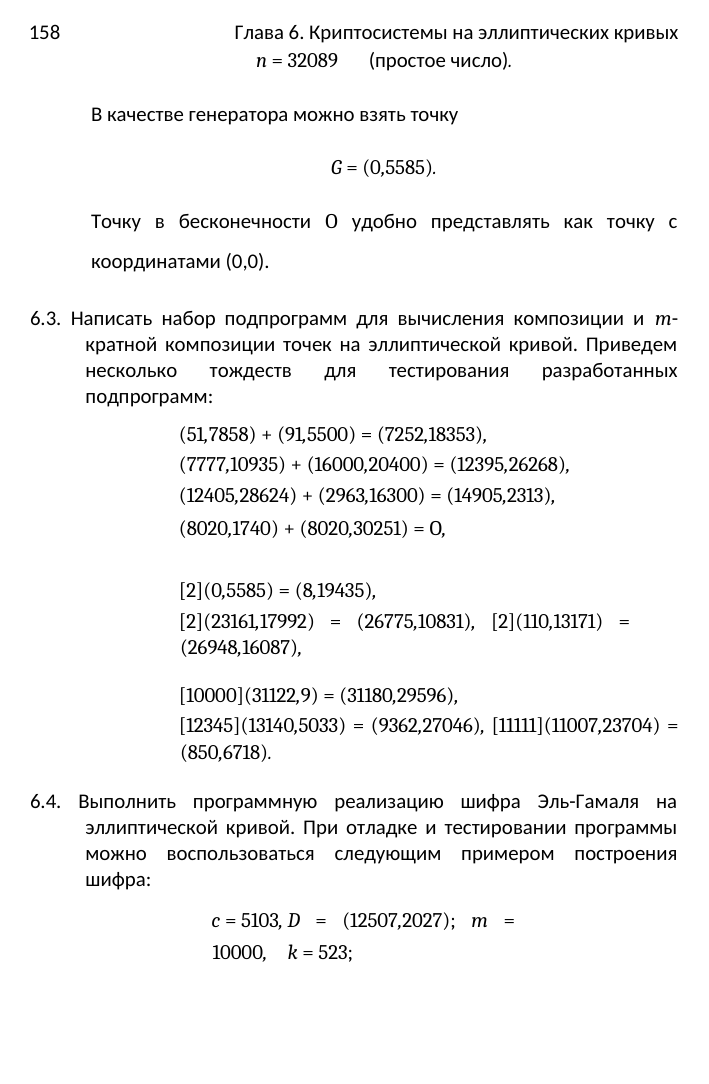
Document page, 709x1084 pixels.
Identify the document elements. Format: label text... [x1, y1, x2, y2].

text [2](23161,17992) = (26775,10831), [2](110,13171) = (26948,16087), [179, 609, 630, 660]
text (51,7858) + (91,5500) = (7252,18353), [179, 422, 678, 446]
text Точку в бесконечности O удобно представлять как точку с координатами (0,0). [91, 208, 678, 273]
text [12345](13140,5033) = (9362,27046), [11111](11007,23704) = (850,6718). [179, 714, 678, 764]
text В качестве генератора можно взять точку [91, 101, 678, 126]
text (7777,10935) + (16000,20400) = (12395,26268), [179, 453, 678, 477]
text G = (0,5585). [91, 156, 678, 179]
text [10000](31122,9) = (31180,29596), [179, 683, 678, 707]
text (12405,28624) + (2963,16300) = (14905,2313), [179, 483, 678, 507]
text (8020,1740) + (8020,30251) = O, [179, 517, 678, 541]
text 6.4. Выполнить программную реализацию шифра Эль-Гамаля на эллиптической кривой. При отладке и тестировании программы можно воспользоваться следующим примером построения шифра: [30, 788, 678, 891]
text [2](0,5585) = (8,19435), [179, 579, 678, 603]
text c = 5103, D = (12507,2027); m = 10000, k = 523; [211, 909, 515, 964]
text 6.3. Написать набор подпрограмм для вычисления композиции и m-кратной композиции точек на эллиптической кривой. Приведем несколько тождеств для тестирования разработанных подпрограмм: [30, 306, 678, 408]
text n = 32089 (простое число). [28, 45, 678, 73]
